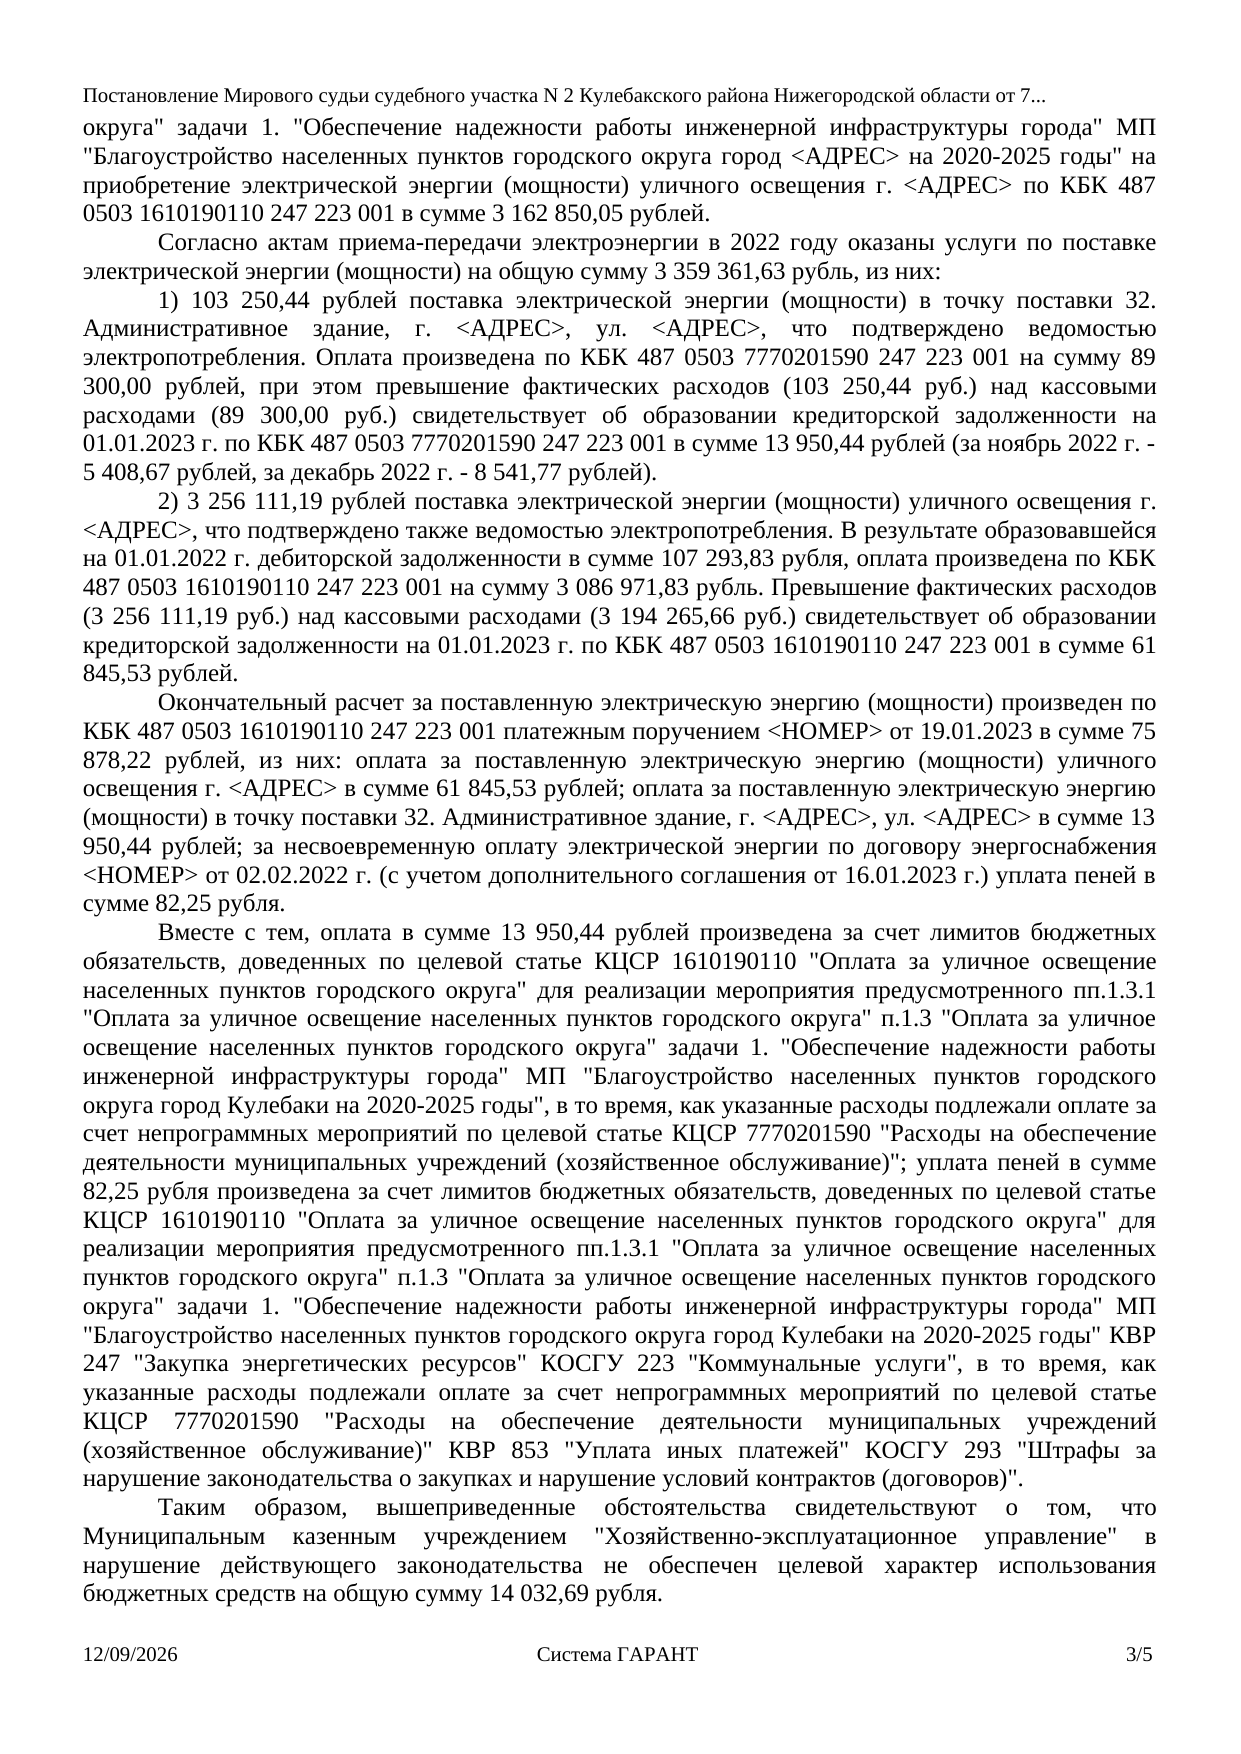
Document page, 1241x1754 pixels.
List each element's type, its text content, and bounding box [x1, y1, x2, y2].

text Вместе с тем, оплата в сумме 13 950,44 рублей произведена за счет лимитов бюджетных обязательств, доведенных по целевой статье КЦСР 1610190110 "Оплата за уличное освещение населенных пунктов городского округа" для реализации мероприятия предусмотренного пп.1.3.1 "Оплата за уличное освещение населенных пунктов городского округа" п.1.3 "Оплата за уличное освещение населенных пунктов городского округа" задачи 1. "Обеспечение надежности работы инженерной инфраструктуры города" МП "Благоустройство населенных пунктов городского округа город Кулебаки на 2020-2025 годы", в то время, как указанные расходы подлежали оплате за счет непрограммных мероприятий по целевой статье КЦСР 7770201590 "Расходы на обеспечение деятельности муниципальных учреждений (хозяйственное обслуживание)"; уплата пеней в сумме 82,25 рубля произведена за счет лимитов бюджетных обязательств, доведенных по целевой статье КЦСР 1610190110 "Оплата за уличное освещение населенных пунктов городского округа" для реализации мероприятия предусмотренного пп.1.3.1 "Оплата за уличное освещение населенных пунктов городского округа" п.1.3 "Оплата за уличное освещение населенных пунктов городского округа" задачи 1. "Обеспечение надежности работы инженерной инфраструктуры города" МП "Благоустройство населенных пунктов городского округа город Кулебаки на 2020-2025 годы" КВР 247 "Закупка энергетических ресурсов" КОСГУ 223 "Коммунальные услуги", в то время, как указанные расходы подлежали оплате за счет непрограммных мероприятий по целевой статье КЦСР 7770201590 "Расходы на обеспечение деятельности муниципальных учреждений (хозяйственное обслуживание)" КВР 853 "Уплата иных платежей" КОСГУ 293 "Штрафы за нарушение законодательства о закупках и нарушение условий контрактов (договоров)". [83, 917, 1157, 1492]
text округа" задачи 1. "Обеспечение надежности работы инженерной инфраструктуры города" МП "Благоустройство населенных пунктов городского округа город <АДРЕС> на 2020-2025 годы" на приобретение электрической энергии (мощности) уличного освещения г. <АДРЕС> по КБК 487 0503 1610190110 247 223 001 в сумме 3 162 850,05 рублей. [83, 112, 1157, 227]
text Согласно актам приема-передачи электроэнергии в 2022 году оказаны услуги по поставке электрической энергии (мощности) на общую сумму 3 359 361,63 рубль, из них: [83, 227, 1157, 285]
text 1) 103 250,44 рублей поставка электрической энергии (мощности) в точку поставки 32. Административное здание, г. <АДРЕС>, ул. <АДРЕС>, что подтверждено ведомостью электропотребления. Оплата произведена по КБК 487 0503 7770201590 247 223 001 на сумму 89 300,00 рублей, при этом превышение фактических расходов (103 250,44 руб.) над кассовыми расходами (89 300,00 руб.) свидетельствует об образовании кредиторской задолженности на 01.01.2023 г. по КБК 487 0503 7770201590 247 223 001 в сумме 13 950,44 рублей (за ноябрь 2022 г. - 5 408,67 рублей, за декабрь 2022 г. - 8 541,77 рублей). [83, 285, 1157, 486]
text Таким образом, вышеприведенные обстоятельства свидетельствуют о том, что Муниципальным казенным учреждением "Хозяйственно-эксплуатационное управление" в нарушение действующего законодательства не обеспечен целевой характер использования бюджетных средств на общую сумму 14 032,69 рубля. [83, 1492, 1157, 1607]
text Окончательный расчет за поставленную электрическую энергию (мощности) произведен по КБК 487 0503 1610190110 247 223 001 платежным поручением <НОМЕР> от 19.01.2023 в сумме 75 878,22 рублей, из них: оплата за поставленную электрическую энергию (мощности) уличного освещения г. <АДРЕС> в сумме 61 845,53 рублей; оплата за поставленную электрическую энергию (мощности) в точку поставки 32. Административное здание, г. <АДРЕС>, ул. <АДРЕС> в сумме 13 950,44 рублей; за несвоевременную оплату электрической энергии по договору энергоснабжения <НОМЕР> от 02.02.2022 г. (с учетом дополнительного соглашения от 16.01.2023 г.) уплата пеней в сумме 82,25 рубля. [83, 687, 1157, 917]
text 2) 3 256 111,19 рублей поставка электрической энергии (мощности) уличного освещения г. <АДРЕС>, что подтверждено также ведомостью электропотребления. В результате образовавшейся на 01.01.2022 г. дебиторской задолженности в сумме 107 293,83 рубля, оплата произведена по КБК 487 0503 1610190110 247 223 001 на сумму 3 086 971,83 рубль. Превышение фактических расходов (3 256 111,19 руб.) над кассовыми расходами (3 194 265,66 руб.) свидетельствует об образовании кредиторской задолженности на 01.01.2023 г. по КБК 487 0503 1610190110 247 223 001 в сумме 61 845,53 рублей. [83, 486, 1157, 687]
